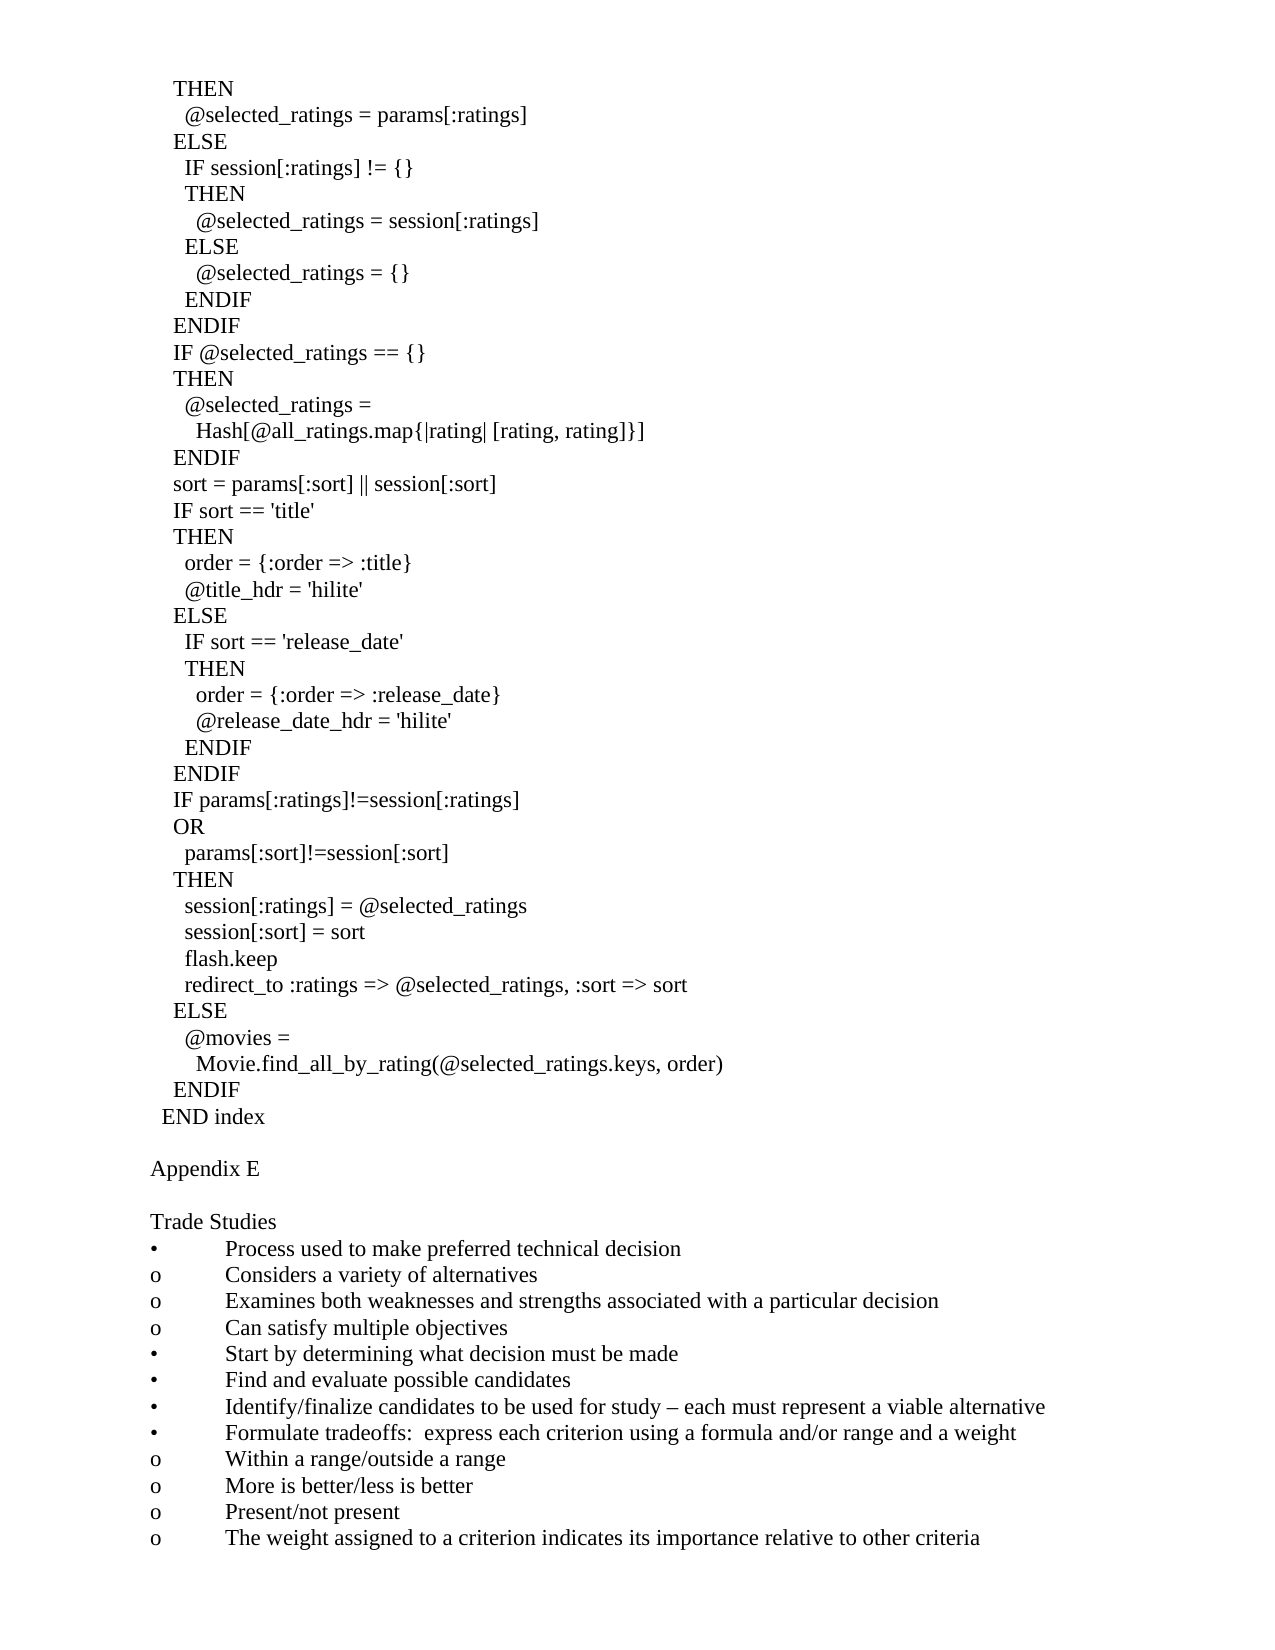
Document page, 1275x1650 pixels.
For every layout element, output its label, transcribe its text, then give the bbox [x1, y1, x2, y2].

text IF sort == 'release_date' [150, 628, 1125, 655]
text o Present/not present [150, 1498, 1125, 1524]
text @release_date_hdr = 'hilite' [150, 707, 1125, 734]
text o Considers a variety of alternatives [150, 1261, 1125, 1287]
text sort = params[:sort] || session[:sort] [150, 470, 1125, 497]
text ENDIF [150, 760, 1125, 787]
text ENDIF [150, 286, 1125, 312]
text IF session[:ratings] != {} [150, 154, 1125, 180]
text IF @selected_ratings == {} [150, 338, 1125, 365]
text ELSE [150, 233, 1125, 259]
text o Within a range/outside a range [150, 1445, 1125, 1472]
text THEN [150, 523, 1125, 549]
text @selected_ratings = session[:ratings] [150, 207, 1125, 233]
text Trade Studies [150, 1208, 1125, 1234]
text session[:sort] = sort [150, 918, 1125, 945]
text o Examines both weaknesses and strengths associated with a particular decision [150, 1287, 1125, 1314]
text o More is better/less is better [150, 1472, 1125, 1498]
text THEN [150, 655, 1125, 681]
text END index [150, 1103, 1125, 1129]
text • Find and evaluate possible candidates [150, 1366, 1125, 1393]
text THEN [150, 180, 1125, 207]
text THEN [150, 365, 1125, 391]
text ENDIF [150, 734, 1125, 760]
text • Process used to make preferred technical decision [150, 1234, 1125, 1261]
text ENDIF [150, 1076, 1125, 1103]
text ENDIF [150, 444, 1125, 470]
text order = {:order => :release_date} [150, 681, 1125, 707]
text • Start by determining what decision must be made [150, 1340, 1125, 1366]
text • Formulate tradeoffs: express each criterion using a formula and/or range and a weight [150, 1419, 1125, 1445]
text Movie.find_all_by_rating(@selected_ratings.keys, order) [150, 1050, 1125, 1076]
text • Identify/finalize candidates to be used for study – each must represent a viable alternative [150, 1393, 1125, 1419]
text IF sort == 'title' [150, 497, 1125, 523]
text Hash[@all_ratings.map{|rating| [rating, rating]}] [150, 418, 1125, 444]
text session[:ratings] = @selected_ratings [150, 892, 1125, 918]
text ELSE [150, 602, 1125, 628]
text @selected_ratings = [150, 391, 1125, 418]
text ENDIF [150, 312, 1125, 338]
text THEN [150, 75, 1125, 101]
text o Can satisfy multiple objectives [150, 1314, 1125, 1340]
text params[:sort]!=session[:sort] [150, 839, 1125, 866]
text ELSE [150, 997, 1125, 1024]
text order = {:order => :title} [150, 549, 1125, 576]
text @selected_ratings = params[:ratings] [150, 101, 1125, 128]
text @movies = [150, 1024, 1125, 1050]
text @selected_ratings = {} [150, 259, 1125, 286]
text @title_hdr = 'hilite' [150, 576, 1125, 602]
text o The weight assigned to a criterion indicates its importance relative to other criteria [150, 1524, 1125, 1551]
text Appendix E [150, 1156, 1125, 1182]
text flash.keep [150, 945, 1125, 971]
text THEN [150, 866, 1125, 892]
text IF params[:ratings]!=session[:ratings] [150, 787, 1125, 813]
text ELSE [150, 128, 1125, 154]
text OR [150, 813, 1125, 839]
text redirect_to :ratings => @selected_ratings, :sort => sort [150, 971, 1125, 997]
